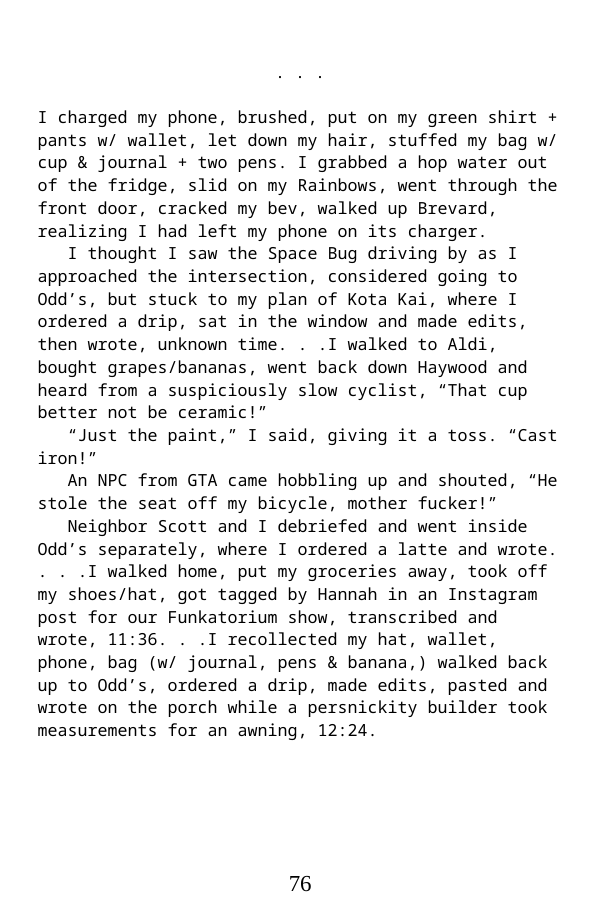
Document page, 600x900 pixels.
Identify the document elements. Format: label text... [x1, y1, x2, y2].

text “Just the paint,” I said, giving it a toss. “Cast iron!” [37, 423, 562, 469]
text I charged my phone, brushed, put on my green shirt + pants w/ wallet, let down my hair, stuffed my bag w/ cup & journal + two pens. I grabbed a hop water out of the fridge, slid on my Rainbows, went through the front door, cracked my bev, walked up Brevard, realizing I had left my phone on its charger. [37, 106, 562, 242]
text An NPC from GTA came hobbling up and shouted, “He stole the seat off my bicycle, mother fucker!” [37, 469, 562, 514]
text . . .I walked home, put my groceries away, took off my shoes/hat, got tagged by Hannah in an Instagram post for our Funkatorium show, transcribed and wrote, 11:36. . .I recollected my hat, wallet, phone, bag (w/ journal, pens & banana,) walked back up to Odd’s, ordered a drip, made edits, pasted and wrote on the porch while a persnickity builder took measurements for an awning, 12:24. [37, 560, 562, 741]
text I thought I saw the Space Bug driving by as I approached the intersection, considered going to Odd’s, but stuck to my plan of Kota Kai, where I ordered a drip, sat in the window and made edits, then wrote, unknown time. . .I walked to Aldi, bought grapes/bananas, went back down Haywood and heard from a suspiciously slow cyclist, “That cup better not be ceramic!” [37, 242, 562, 423]
text . . . [37, 60, 562, 83]
text Neighbor Scott and I debriefed and went inside Odd’s separately, where I ordered a latte and wrote. [37, 514, 562, 560]
